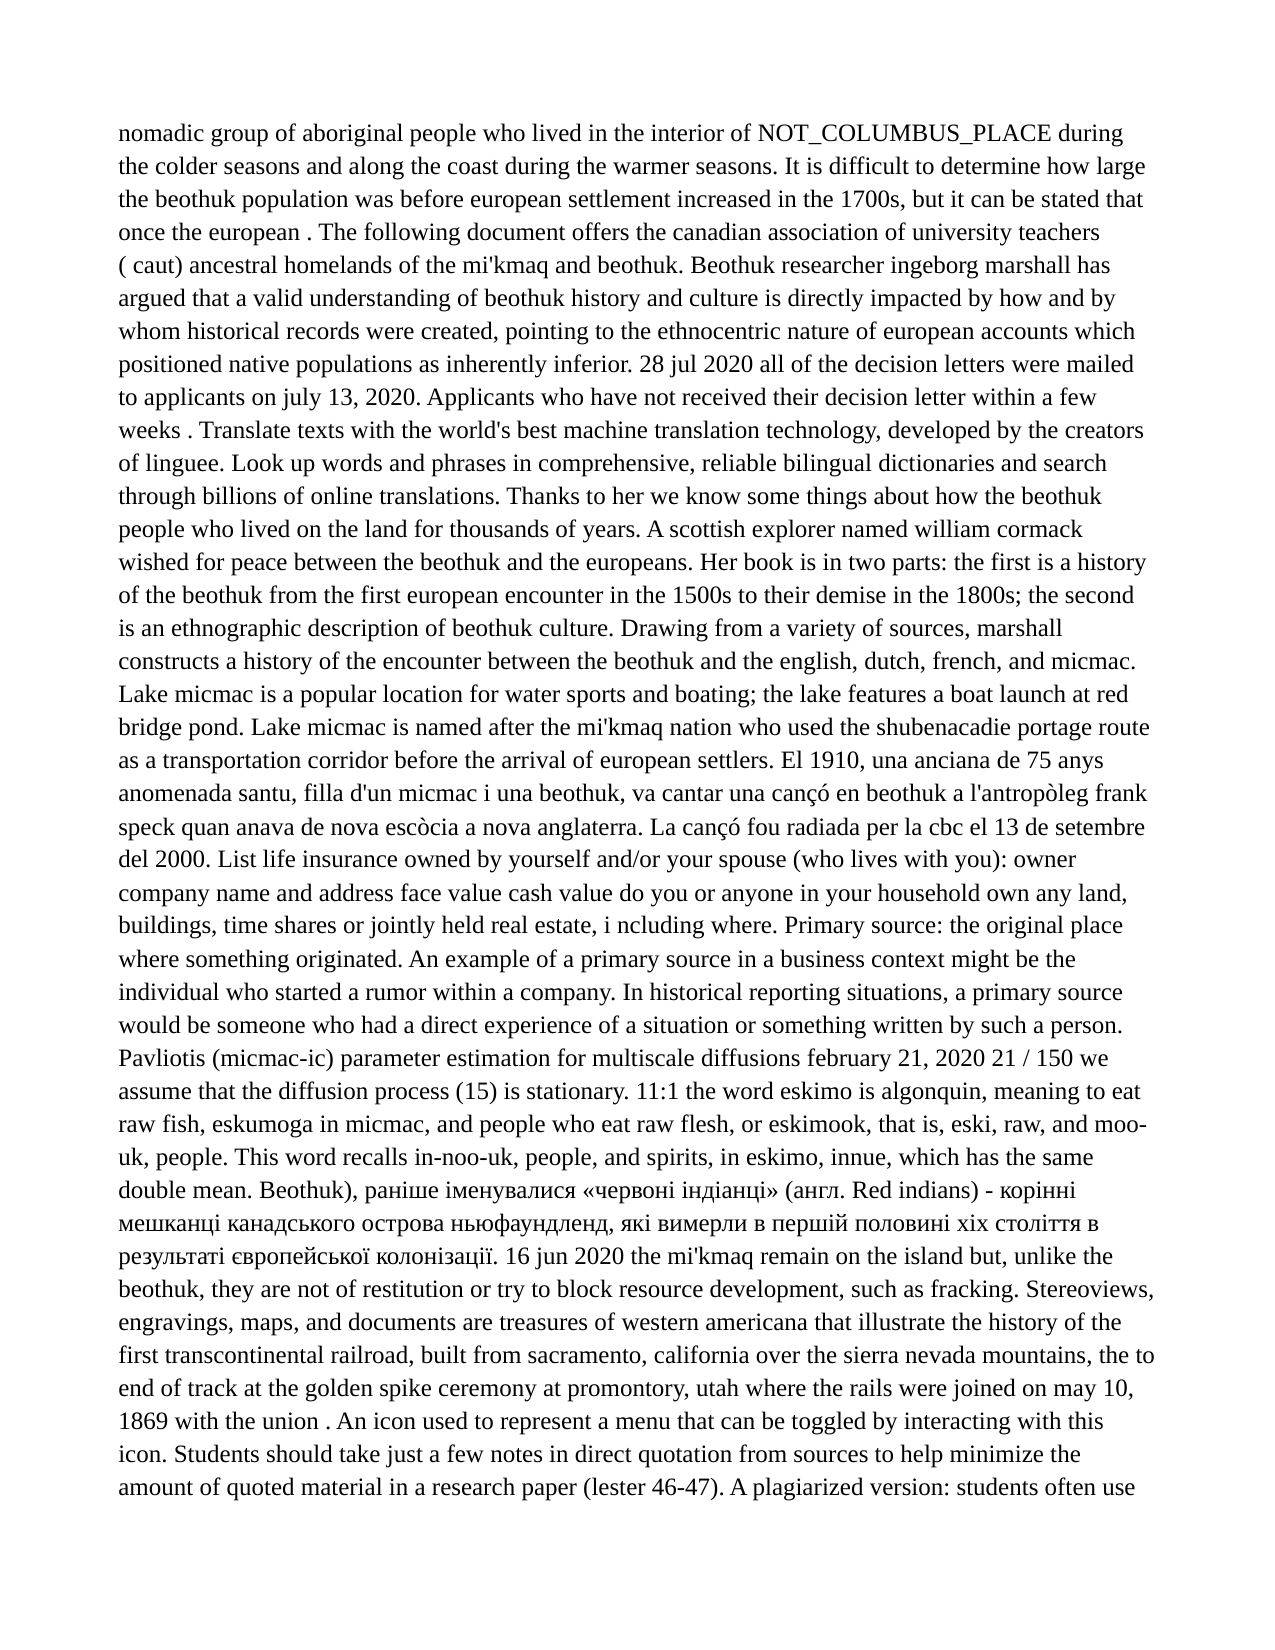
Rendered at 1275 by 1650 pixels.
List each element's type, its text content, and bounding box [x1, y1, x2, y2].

text nomadic group of aboriginal people who lived in the interior of NOT_COLUMBUS_PLACE during the colder seasons and along the coast during the warmer seasons. It is difficult to determine how large the beothuk population was before european settlement increased in the 1700s, but it can be stated that once the european . The following document offers the canadian association of university teachers ( caut) ancestral homelands of the mi'kmaq and beothuk. Beothuk researcher ingeborg marshall has argued that a valid understanding of beothuk history and culture is directly impacted by how and by whom historical records were created, pointing to the ethnocentric nature of european accounts which positioned native populations as inherently inferior. 28 jul 2020 all of the decision letters were mailed to applicants on july 13, 2020. Applicants who have not received their decision letter within a few weeks . Translate texts with the world's best machine translation technology, developed by the creators of linguee. Look up words and phrases in comprehensive, reliable bilingual dictionaries and search through billions of online translations. Thanks to her we know some things about how the beothuk people who lived on the land for thousands of years. A scottish explorer named william cormack wished for peace between the beothuk and the europeans. Her book is in two parts: the first is a history of the beothuk from the first european encounter in the 1500s to their demise in the 1800s; the second is an ethnographic description of beothuk culture. Drawing from a variety of sources, marshall constructs a history of the encounter between the beothuk and the english, dutch, french, and micmac. Lake micmac is a popular location for water sports and boating; the lake features a boat launch at red bridge pond. Lake micmac is named after the mi'kmaq nation who used the shubenacadie portage route as a transportation corridor before the arrival of european settlers. El 1910, una anciana de 75 anys anomenada santu, filla d'un micmac i una beothuk, va cantar una cançó en beothuk a l'antropòleg frank speck quan anava de nova escòcia a nova anglaterra. La cançó fou radiada per la cbc el 13 de setembre del 2000. List life insurance owned by yourself and/or your spouse (who lives with you): owner company name and address face value cash value do you or anyone in your household own any land, buildings, time shares or jointly held real estate, i ncluding where. Primary source: the original place where something originated. An example of a primary source in a business context might be the individual who started a rumor within a company. In historical reporting situations, a primary source would be someone who had a direct experience of a situation or something written by such a person. Pavliotis (micmac-ic) parameter estimation for multiscale diffusions february 21, 2020 21 / 150 we assume that the diffusion process (15) is stationary. 11:1 the word eskimo is algonquin, meaning to eat raw fish, eskumoga in micmac, and people who eat raw flesh, or eskimook, that is, eski, raw, and moo-uk, people. This word recalls in-noo-uk, people, and spirits, in eskimo, innue, which has the same double mean. Beothuk), раніше іменувалися «червоні індіанці» (англ. Red indians) - корінні мешканці канадського острова ньюфаундленд, які вимерли в першій половині xix століття в результаті європейської колонізації. 16 jun 2020 the mi'kmaq remain on the island but, unlike the beothuk, they are not of restitution or try to block resource development, such as fracking. Stereoviews, engravings, maps, and documents are treasures of western americana that illustrate the history of the first transcontinental railroad, built from sacramento, california over the sierra nevada mountains, the to end of track at the golden spike ceremony at promontory, utah where the rails were joined on may 10, 1869 with the union . An icon used to represent a menu that can be toggled by interacting with this icon. Students should take just a few notes in direct quotation from sources to help minimize the amount of quoted material in a research paper (lester 46-47). A plagiarized version: students often use [118, 118, 1157, 1501]
